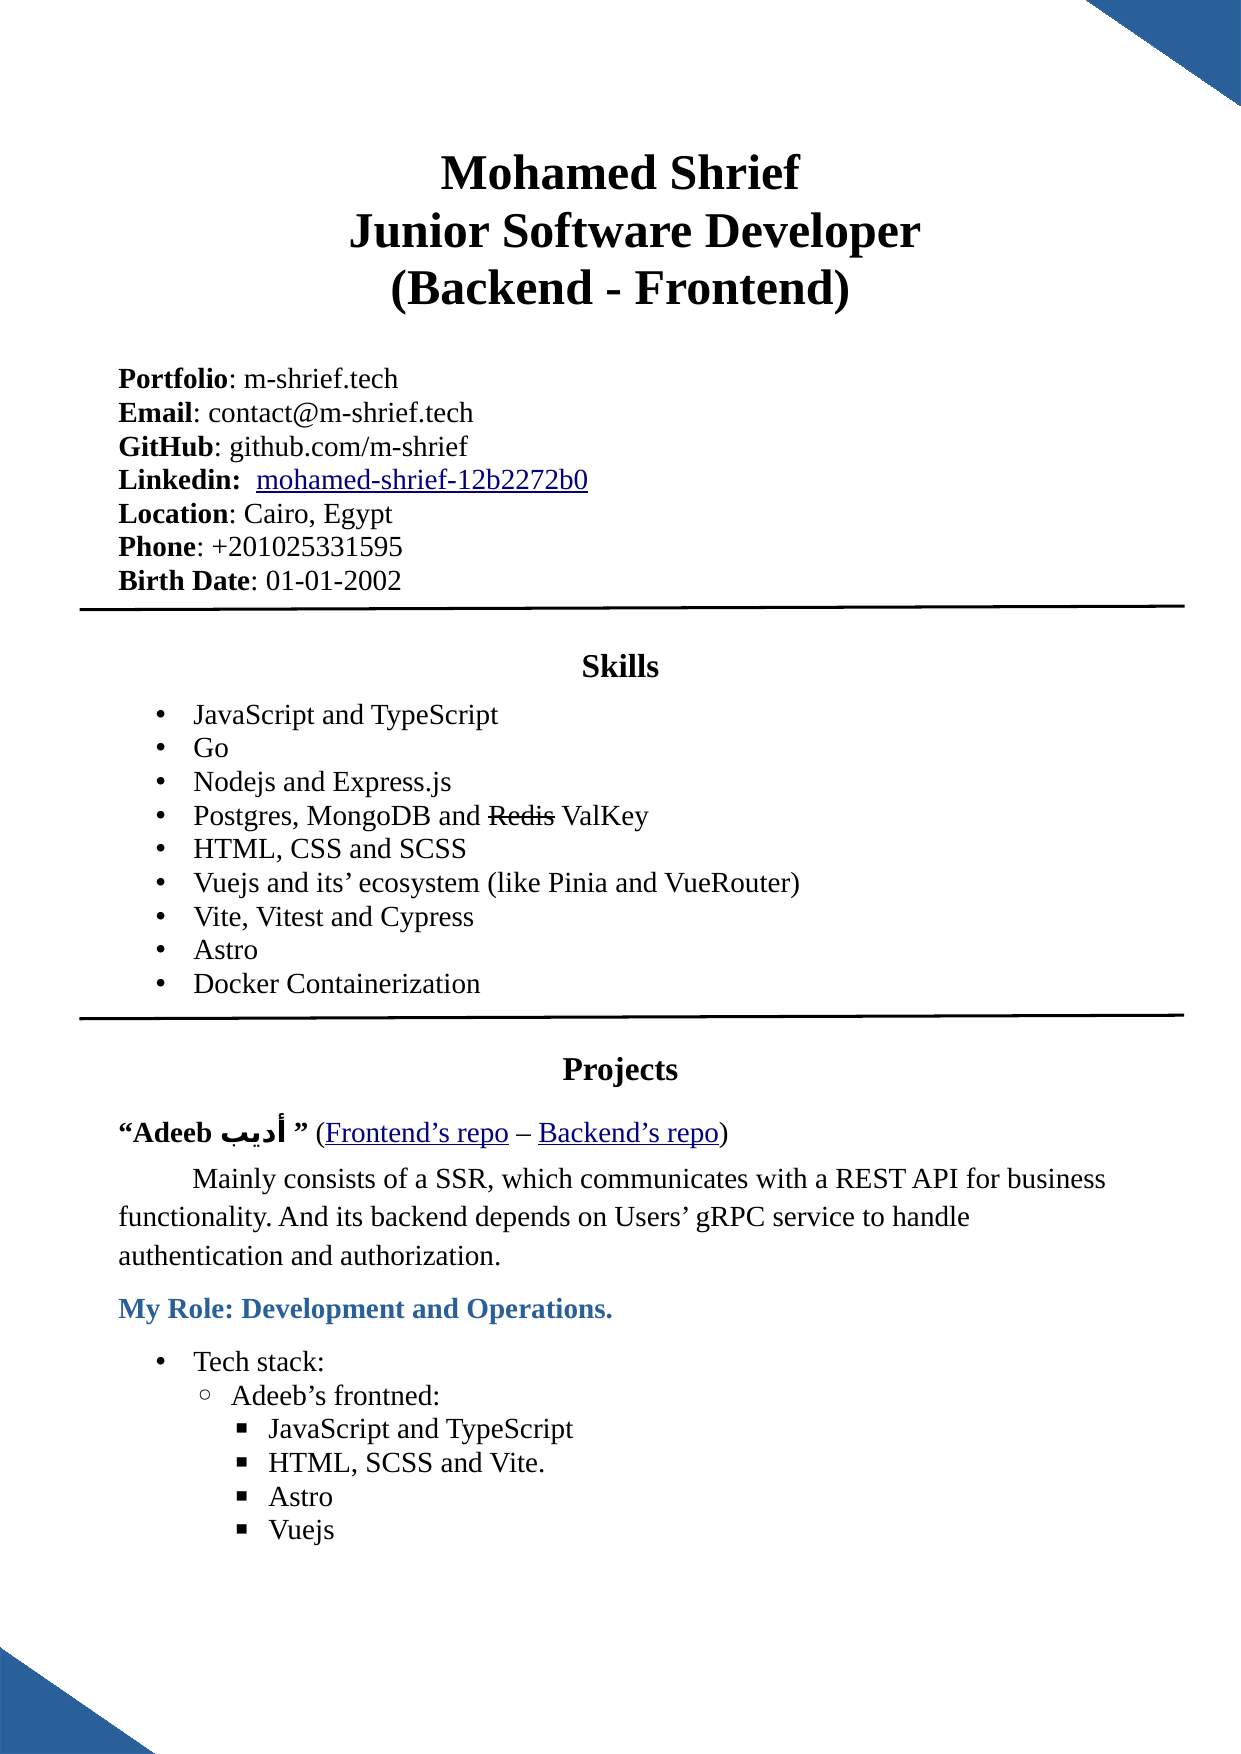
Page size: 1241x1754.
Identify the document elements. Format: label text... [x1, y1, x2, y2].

list JavaScript and TypeScript [231, 1411, 1122, 1445]
list Nodejs and Express.js [156, 764, 1122, 798]
text Portfolio: m-shrief.tech [118, 362, 1122, 395]
list Vite, Vitest and Cypress [156, 899, 1122, 932]
list Astro [156, 932, 1122, 966]
text Linkedin: mohamed-shrief-12b2272b0 [118, 462, 1122, 496]
subtitle Projects [118, 1049, 1122, 1088]
subtitle Skills [118, 646, 1122, 684]
text Location: Cairo, Egypt [118, 496, 1122, 529]
list Postgres, MongoDB and Redis ValKey [156, 798, 1122, 831]
list HTML, SCSS and Vite. [231, 1445, 1122, 1479]
text Birth Date: 01-01-2002 [118, 563, 1122, 596]
list Docker Containerization [156, 966, 1122, 1000]
list Vuejs and its’ ecosystem (like Pinia and VueRouter) [156, 865, 1122, 899]
subtitle Mohamed Shrief - Junior Software Developer (Backend - Frontend) [118, 143, 1122, 316]
text Phone: +201025331595 [118, 529, 1122, 563]
text Email: contact@m-shrief.tech [118, 395, 1122, 429]
list JavaScript and TypeScript [156, 697, 1122, 731]
list Astro [231, 1479, 1122, 1512]
list Go [156, 731, 1122, 764]
subtitle “Adeeb أديب ” (Frontend’s repo – Backend’s repo) [118, 1115, 1122, 1148]
text GitHub: github.com/m-shrief [118, 429, 1122, 462]
list Vuejs [231, 1512, 1122, 1546]
text Mainly consists of a SSR, which communicates with a REST API for business functionality. And its backend depends on Users’ gRPC service to handle authentication and authorization. [118, 1161, 1122, 1271]
list Adeeb’s frontned: [193, 1378, 1122, 1411]
list Tech stack: [156, 1344, 1122, 1378]
text My Role: Development and Operations. [118, 1291, 1122, 1324]
list HTML, CSS and SCSS [156, 831, 1122, 865]
